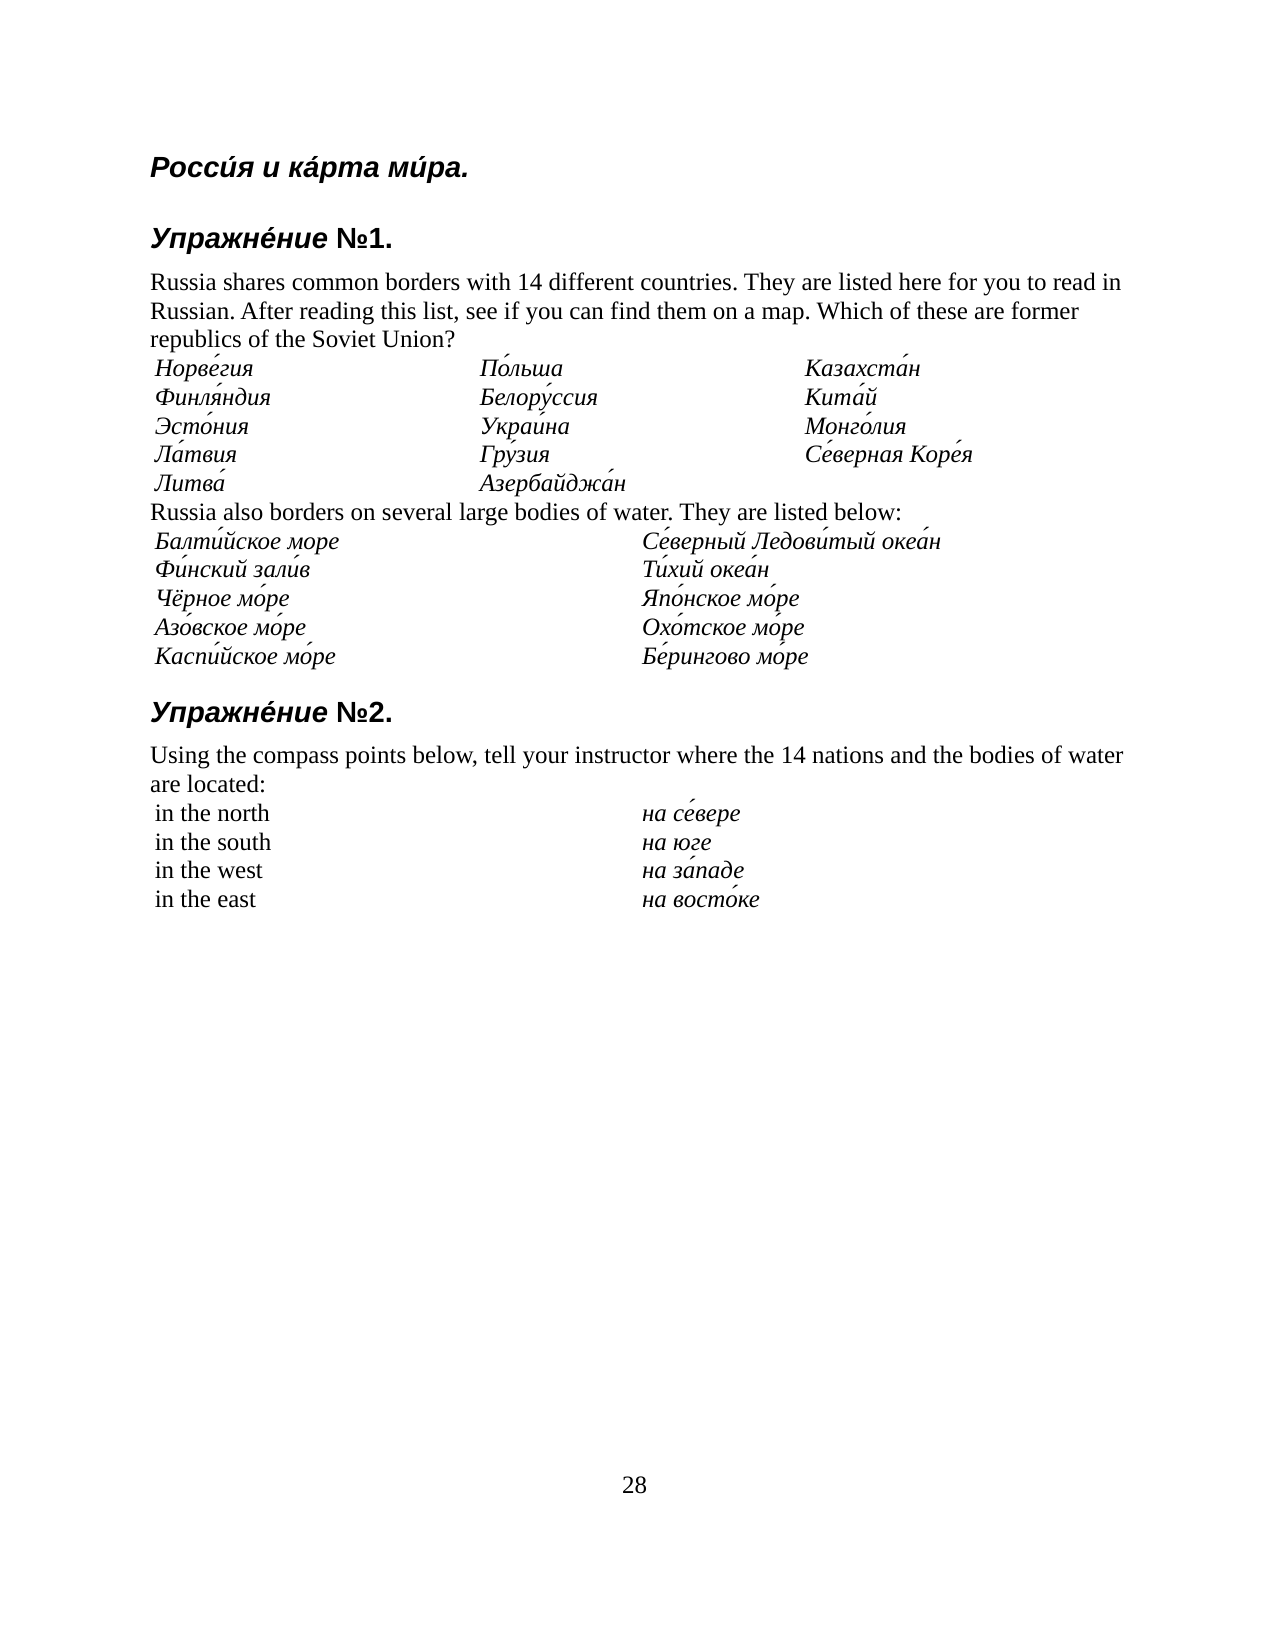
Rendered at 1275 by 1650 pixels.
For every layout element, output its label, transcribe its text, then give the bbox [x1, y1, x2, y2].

table_cell на юге [638, 827, 1125, 856]
text Russia shares common borders with 14 different countries. They are listed here for you to read in Russian. After reading this list, see if you can find them on a map. Which of these are former republics of the Soviet Union? [150, 267, 1125, 353]
subtitle Упражне́ние №1. [150, 221, 1125, 254]
text Russia also borders on several large bodies of water. They are listed below: [150, 497, 1125, 526]
subtitle Упражне́ние №2. [150, 694, 1125, 728]
table_cell Азербайджа́н [475, 468, 800, 497]
table_header на се́вере [638, 798, 1125, 827]
table_cell Кита́й [800, 382, 1125, 411]
table_cell in the west [150, 856, 637, 884]
table_cell Фи́нский зали́в [150, 555, 637, 583]
table_cell Финля́ндия [150, 382, 475, 411]
table_header Казахста́н [800, 353, 1125, 382]
table_cell in the south [150, 827, 637, 856]
table_cell Белору́ссия [475, 382, 800, 411]
table_cell Монго́лия [800, 411, 1125, 439]
table_cell Гру́зия [475, 440, 800, 468]
table_cell Бе́рингово мо́ре [638, 641, 1125, 669]
table_cell Се́верная Коре́я [800, 440, 1125, 468]
table_cell Ти́хий океа́н [638, 555, 1125, 583]
table_cell [800, 468, 1125, 497]
text Using the compass points below, tell your instructor where the 14 nations and the bodies of water are located: [150, 741, 1125, 798]
table_header in the north [150, 798, 637, 827]
table_cell Украи́на [475, 411, 800, 439]
table_header Се́верный Ледови́тый океа́н [638, 526, 1125, 554]
table_header Балти́йское море [150, 526, 637, 554]
table_header По́льша [475, 353, 800, 382]
table_header Норве́гия [150, 353, 475, 382]
table_cell на за́паде [638, 856, 1125, 884]
table_cell Япо́нское мо́ре [638, 583, 1125, 612]
table_cell Литва́ [150, 468, 475, 497]
table_cell Каспи́йское мо́ре [150, 641, 637, 669]
table_cell Ла́твия [150, 440, 475, 468]
table_cell на восто́ке [638, 884, 1125, 913]
table_cell Чёрное мо́ре [150, 583, 637, 612]
table_cell in the east [150, 884, 637, 913]
subtitle Росси́я и ка́рта ми́ра. [150, 150, 1125, 183]
table_cell Охо́тское мо́ре [638, 612, 1125, 641]
table_cell Азо́вское мо́ре [150, 612, 637, 641]
table_cell Эсто́ния [150, 411, 475, 439]
